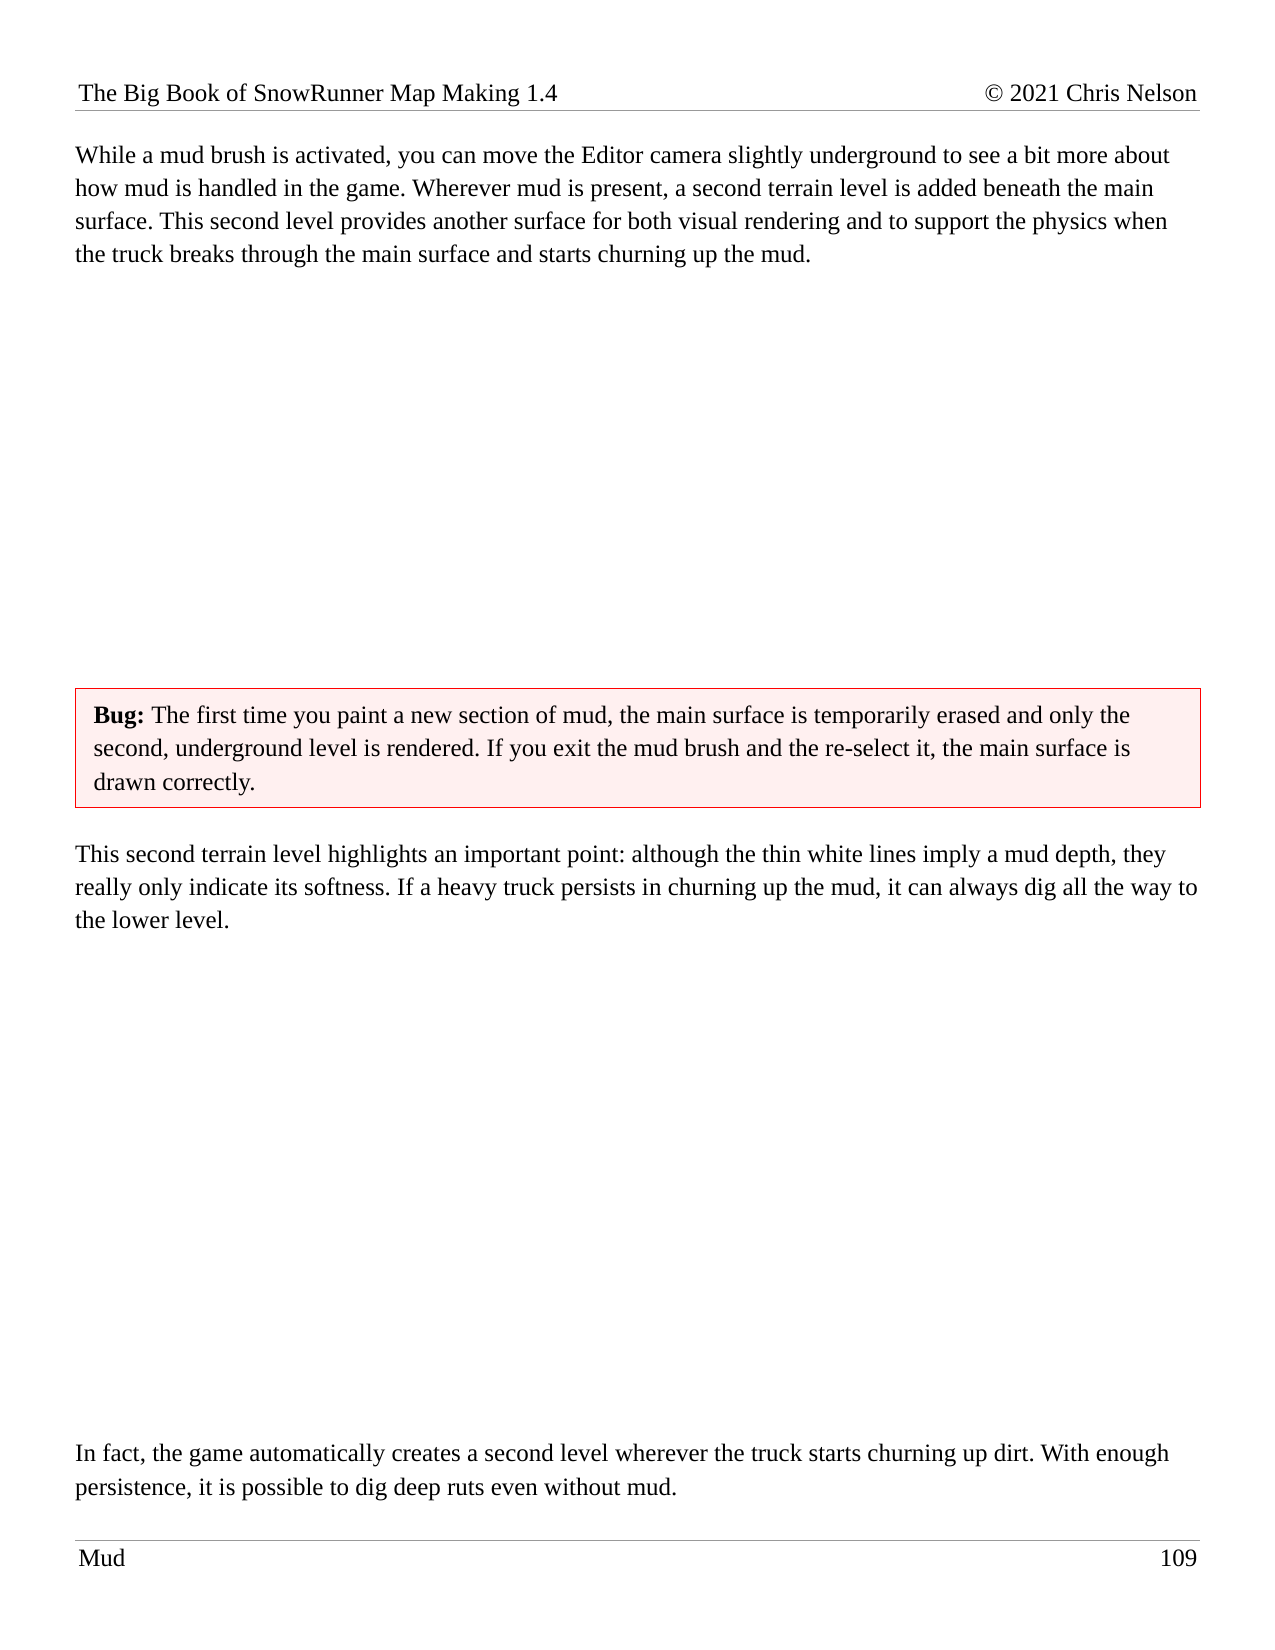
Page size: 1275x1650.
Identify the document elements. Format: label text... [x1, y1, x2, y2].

text This second terrain level highlights an important point: although the thin white lines imply a mud depth, they really only indicate its softness. If a heavy truck persists in churning up the mud, it can always dig all the way to the lower level. [75, 839, 1200, 934]
list The first time you paint a new section of mud, the main surface is temporarily erased and only the second, underground level is rendered. If you exit the mud brush and the re-select it, the main surface is drawn correctly. [76, 689, 1200, 807]
text While a mud brush is activated, you can move the Editor camera slightly underground to see a bit more about how mud is handled in the game. Wherever mud is present, a second terrain level is added beneath the main surface. This second level provides another surface for both visual rendering and to support the physics when the truck breaks through the main surface and starts churning up the mud. [75, 140, 1200, 268]
text In fact, the game automatically creates a second level wherever the truck starts churning up dirt. With enough persistence, it is possible to dig deep ruts even without mud. [75, 1438, 1200, 1500]
